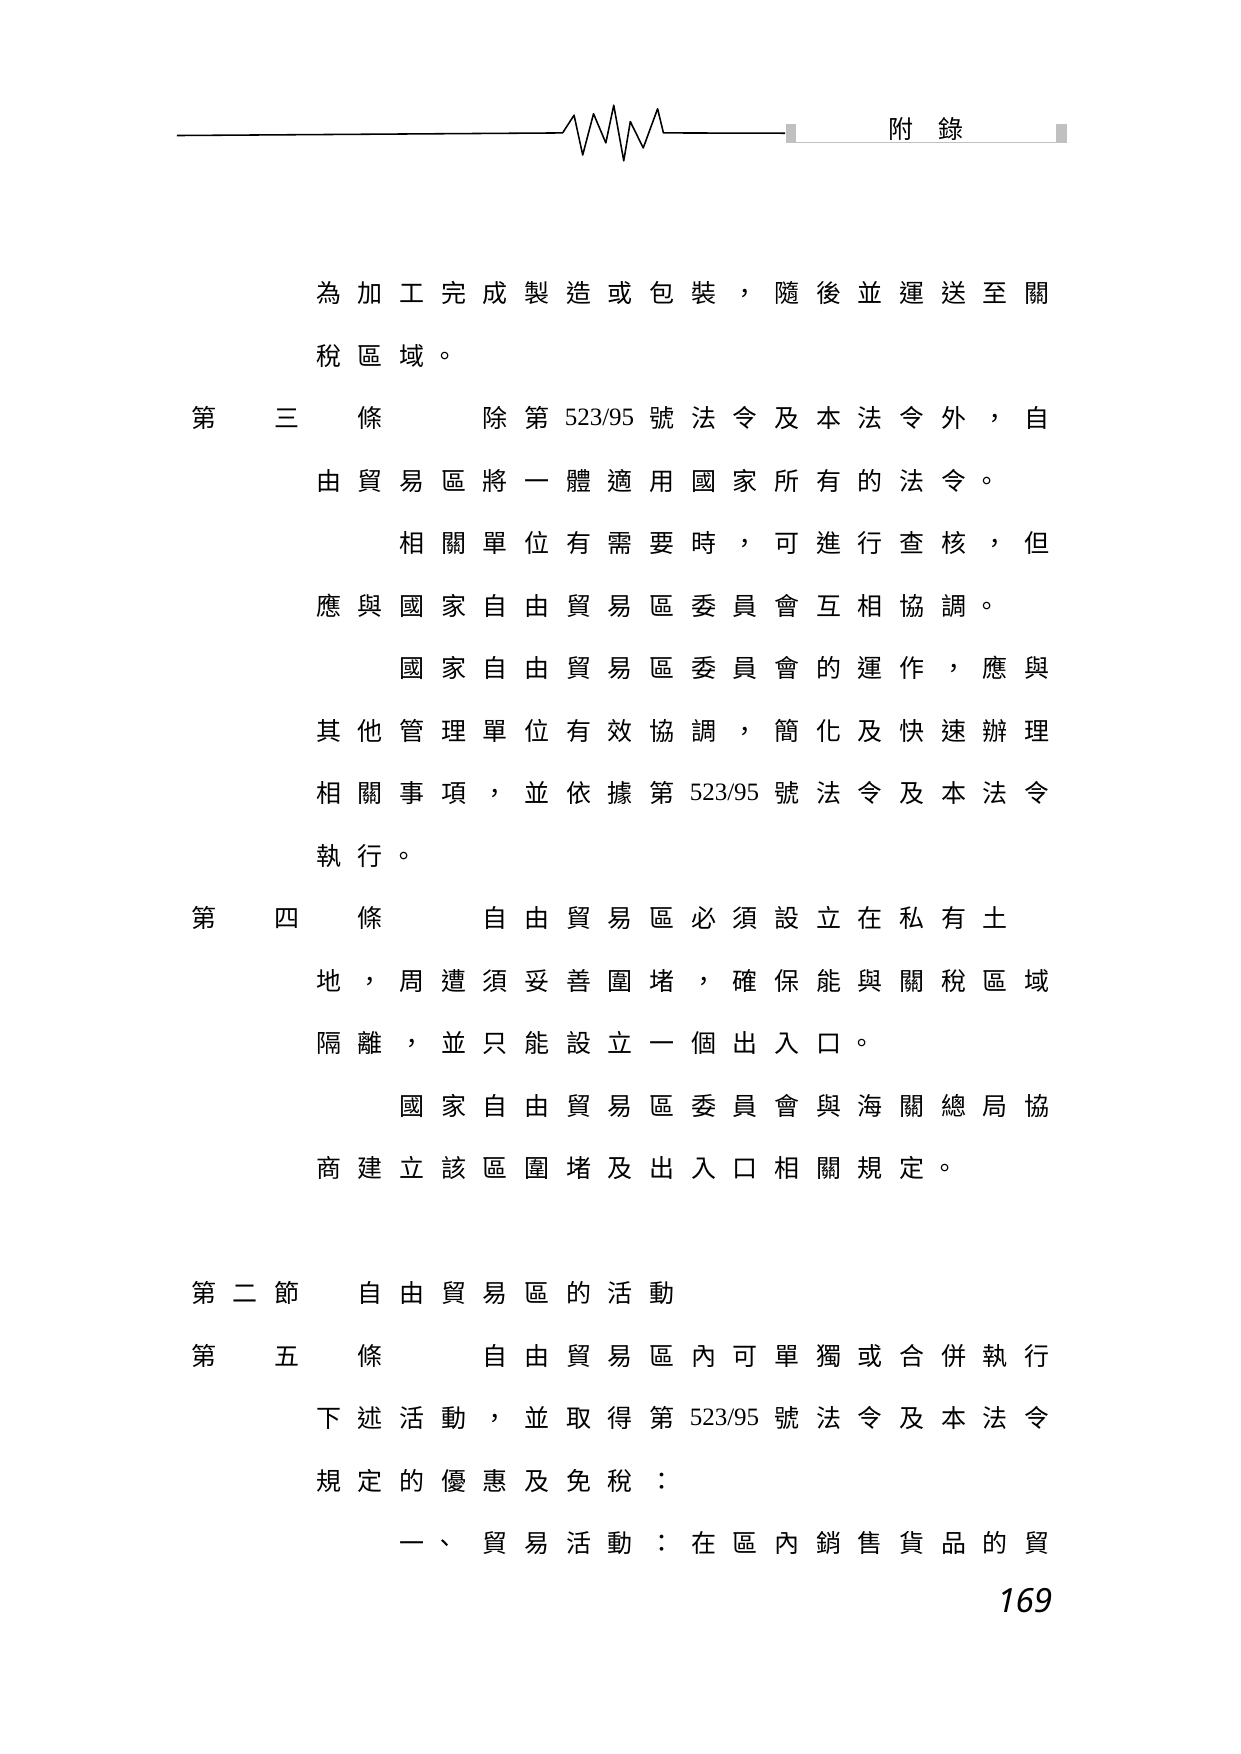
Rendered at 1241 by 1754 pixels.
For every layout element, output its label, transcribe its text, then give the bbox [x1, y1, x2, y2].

text 相關單位有需要時，可進行查核，但應與國家自由貿易區委員會互相協調。 [306, 500, 1058, 625]
text 第 三 條 除第523/95號法令及本法令外，自由貿易區將一體適用國家所有的法令。 [183, 375, 1058, 500]
text 為加工完成製造或包裝，隨後並運送至關稅區域。 [306, 250, 1058, 375]
text 第 四 條 自由貿易區必須設立在私有土地，周遭須妥善圍堵，確保能與關稅區域隔離，並只能設立一個出入口。 [183, 875, 1058, 1063]
text 一、貿易活動：在區內銷售貨品的貿 [355, 1500, 1058, 1563]
text 國家自由貿易區委員會的運作，應與其他管理單位有效協調，簡化及快速辦理相關事項，並依據第523/95號法令及本法令執行。 [306, 625, 1058, 875]
text 第 五 條 自由貿易區內可單獨或合併執行下述活動，並取得第523/95號法令及本法令規定的優惠及免稅： [183, 1313, 1058, 1500]
text 國家自由貿易區委員會與海關總局協商建立該區圍堵及出入口相關規定。 [306, 1063, 1058, 1188]
text 第二節 自由貿易區的活動 [183, 1250, 1058, 1313]
